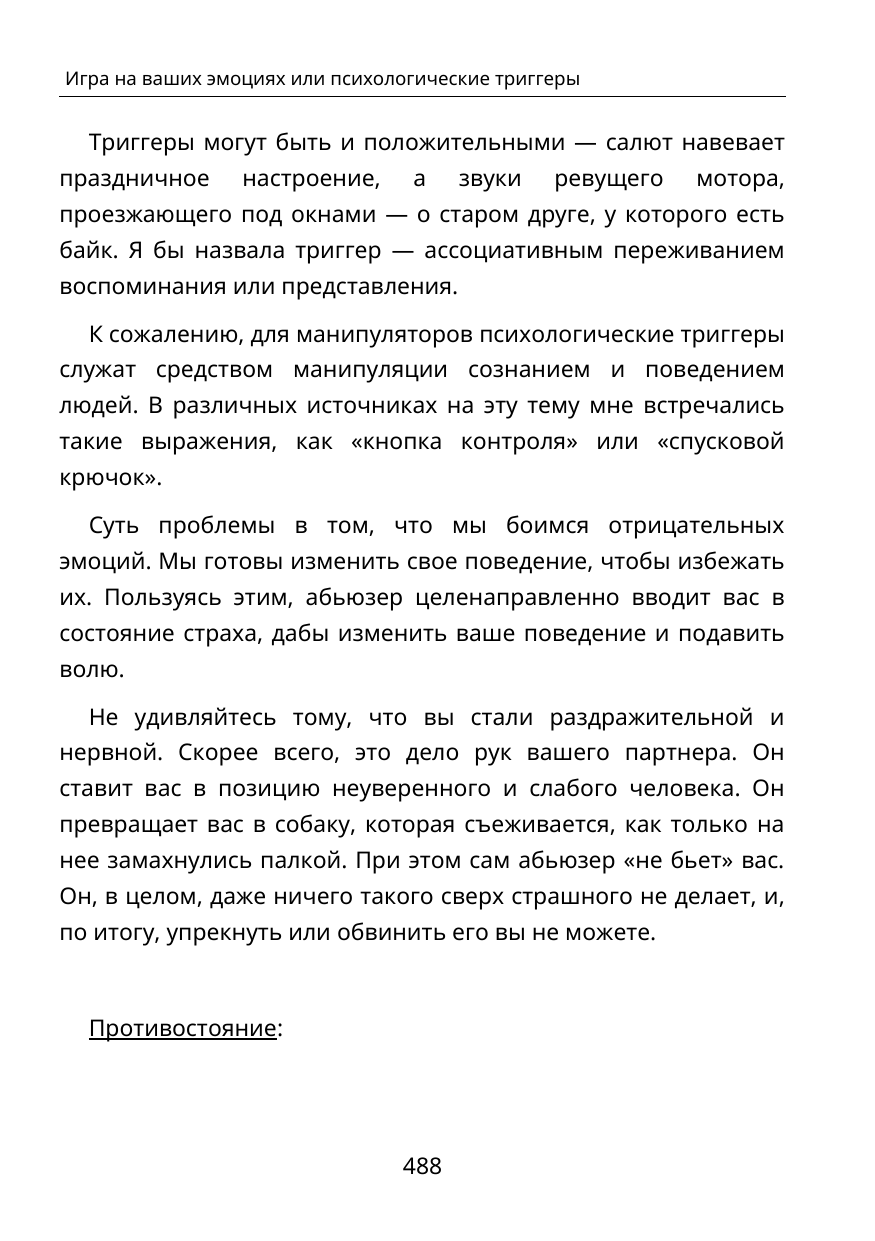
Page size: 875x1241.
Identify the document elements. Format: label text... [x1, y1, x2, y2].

text К сожалению, для манипуляторов психологические триггеры служат средством манипуляции сознанием и поведением людей. В различных источниках на эту тему мне встречались такие выражения, как «кнопка контроля» или «спусковой крючок». [59, 317, 786, 492]
text Не удивляйтесь тому, что вы стали раздражительной и нервной. Скорее всего, это дело рук вашего партнера. Он ставит вас в позицию неуверенного и слабого человека. Он превращает вас в собаку, которая съеживается, как только на нее замахнулись палкой. При этом сам абьюзер «не бьет» вас. Он, в целом, даже ничего такого сверх страшного не делает, и, по итогу, упрекнуть или обвинить его вы не можете. [59, 700, 786, 947]
text Суть проблемы в том, что мы боимся отрицательных эмоций. Мы готовы изменить свое поведение, чтобы избежать их. Пользуясь этим, абьюзер целенаправленно вводит вас в состояние страха, дабы изменить ваше поведение и подавить волю. [59, 509, 786, 684]
text Противостояние: [59, 1011, 786, 1043]
text Триггеры могут быть и положительными — салют навевает праздничное настроение, а звуки ревущего мотора, проезжающего под окнами — о старом друге, у которого есть байк. Я бы назвала триггер — ассоциативным переживанием воспоминания или представления. [59, 126, 786, 301]
